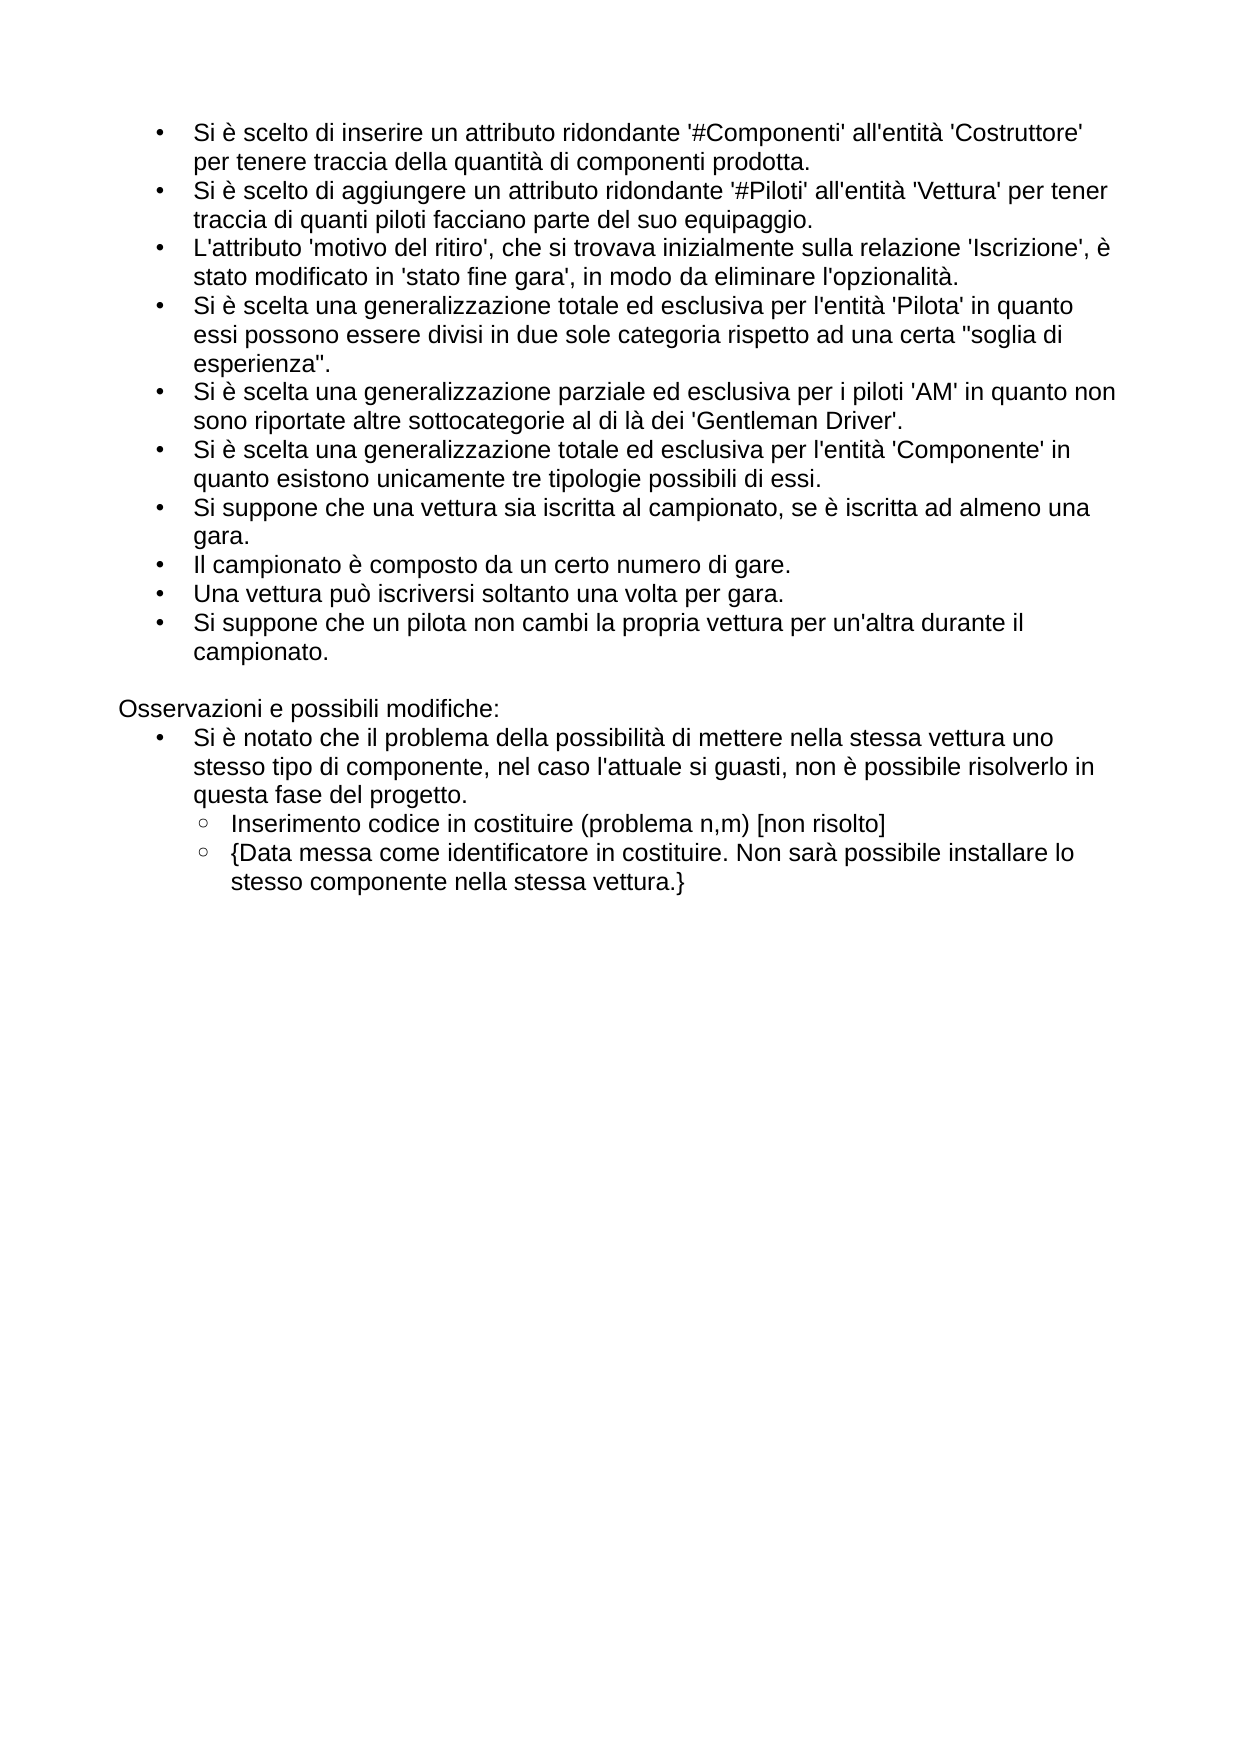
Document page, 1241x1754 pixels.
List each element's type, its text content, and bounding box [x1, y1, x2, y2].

list Il campionato è composto da un certo numero di gare. [156, 550, 1122, 579]
list Si è scelta una generalizzazione parziale ed esclusiva per i piloti 'AM' in quanto non sono riportate altre sottocategorie al di là dei 'Gentleman Driver'. [156, 377, 1122, 435]
list Si è scelta una generalizzazione totale ed esclusiva per l'entità 'Componente' in quanto esistono unicamente tre tipologie possibili di essi. [156, 435, 1122, 492]
list Si è scelto di inserire un attributo ridondante '#Componenti' all'entità 'Costruttore' per tenere traccia della quantità di componenti prodotta. [156, 118, 1122, 176]
list Si è scelta una generalizzazione totale ed esclusiva per l'entità 'Pilota' in quanto essi possono essere divisi in due sole categoria rispetto ad una certa "soglia di esperienza". [156, 291, 1122, 377]
list L'attributo 'motivo del ritiro', che si trovava inizialmente sulla relazione 'Iscrizione', è stato modificato in 'stato fine gara', in modo da eliminare l'opzionalità. [156, 233, 1122, 291]
list {Data messa come identificatore in costituire. Non sarà possibile installare lo stesso componente nella stessa vettura.} [193, 838, 1122, 896]
list Una vettura può iscriversi soltanto una volta per gara. [156, 579, 1122, 608]
list Si suppone che un pilota non cambi la propria vettura per un'altra durante il campionato. [156, 608, 1122, 665]
list Si suppone che una vettura sia iscritta al campionato, se è iscritta ad almeno una gara. [156, 492, 1122, 550]
list Inserimento codice in costituire (problema n,m) [non risolto] [193, 809, 1122, 838]
list Si è scelto di aggiungere un attributo ridondante '#Piloti' all'entità 'Vettura' per tener traccia di quanti piloti facciano parte del suo equipaggio. [156, 176, 1122, 233]
list Si è notato che il problema della possibilità di mettere nella stessa vettura uno stesso tipo di componente, nel caso l'attuale si guasti, non è possibile risolverlo in questa fase del progetto. [156, 723, 1122, 809]
text Osservazioni e possibili modifiche: [118, 694, 1122, 723]
